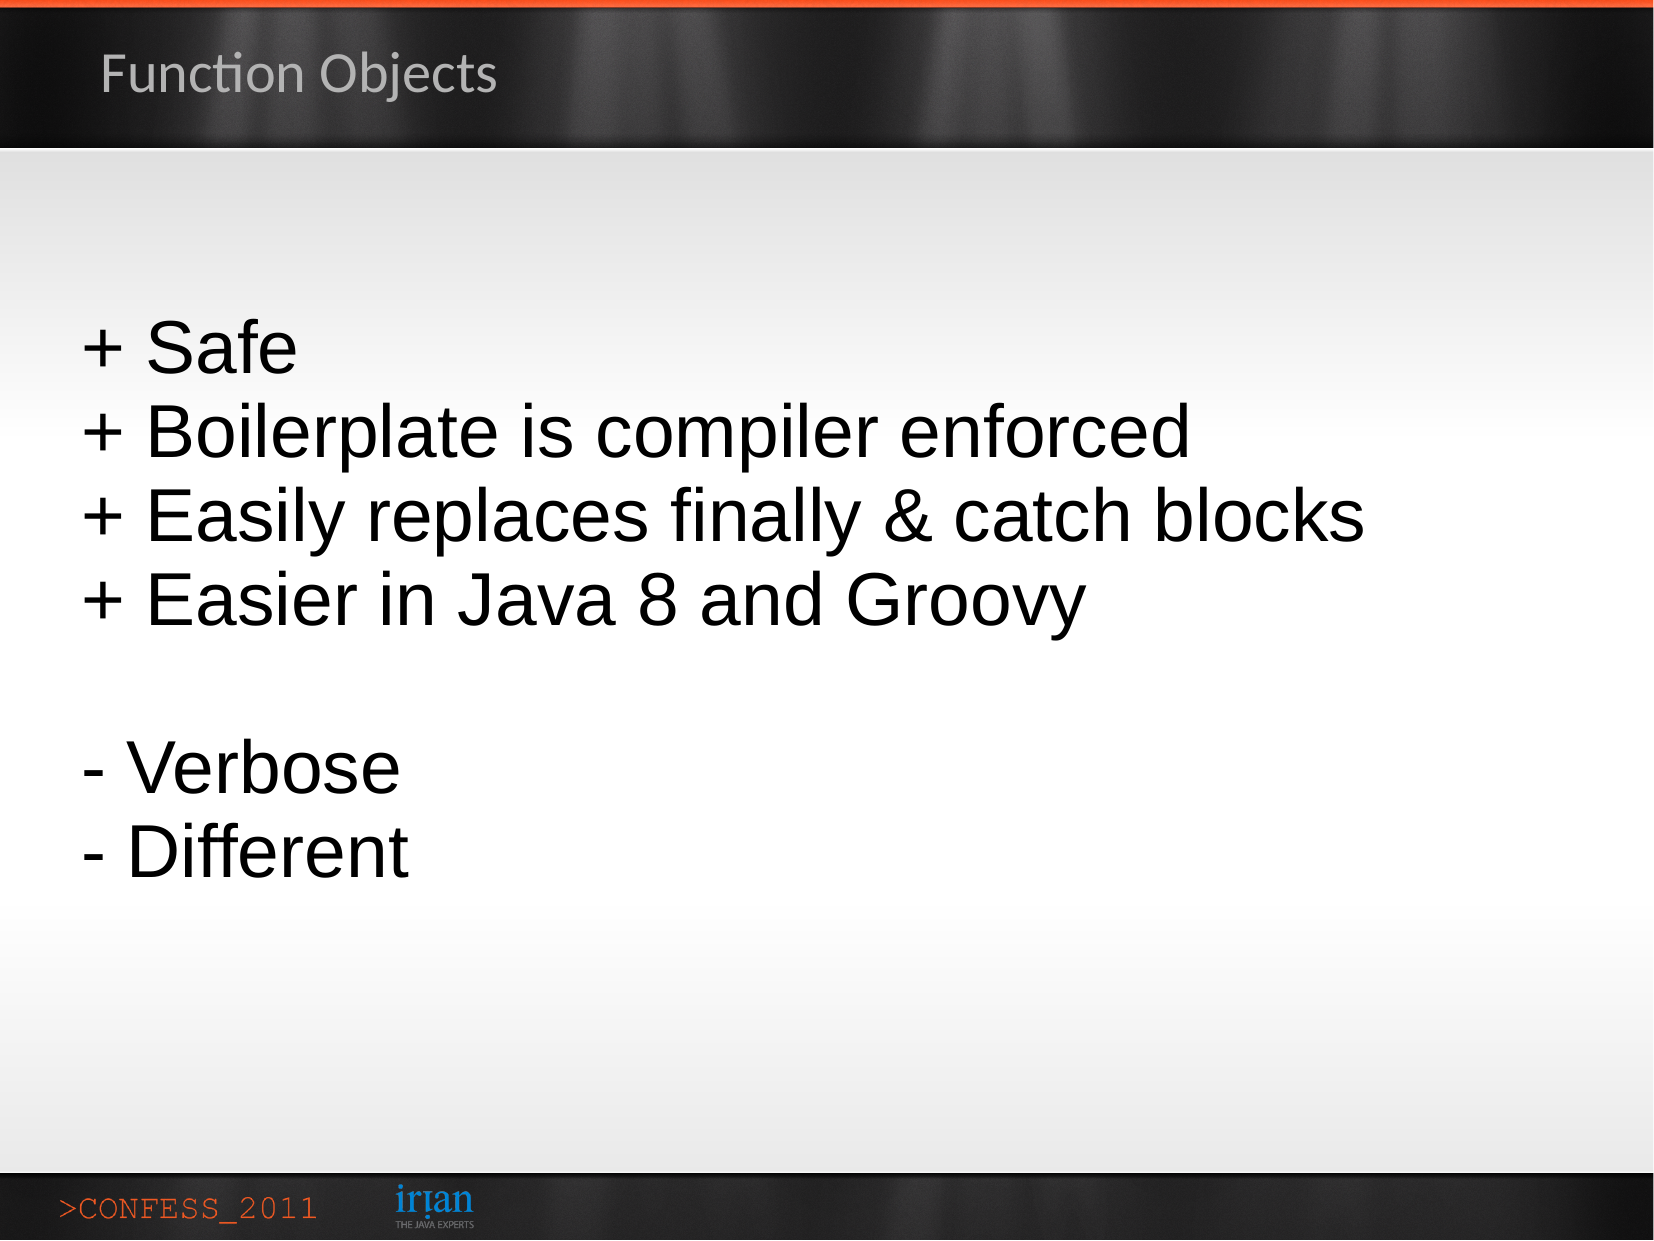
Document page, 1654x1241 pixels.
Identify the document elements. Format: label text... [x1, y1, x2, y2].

picture [0, 0, 1654, 1240]
title Function Objects [100, 6, 1589, 151]
text_box + Safe + Boilerplate is compiler enforced + Easily replaces finally & catch blocks + Easier in Java 8 and Groovy - Verbose - Different [80, 305, 1570, 1125]
